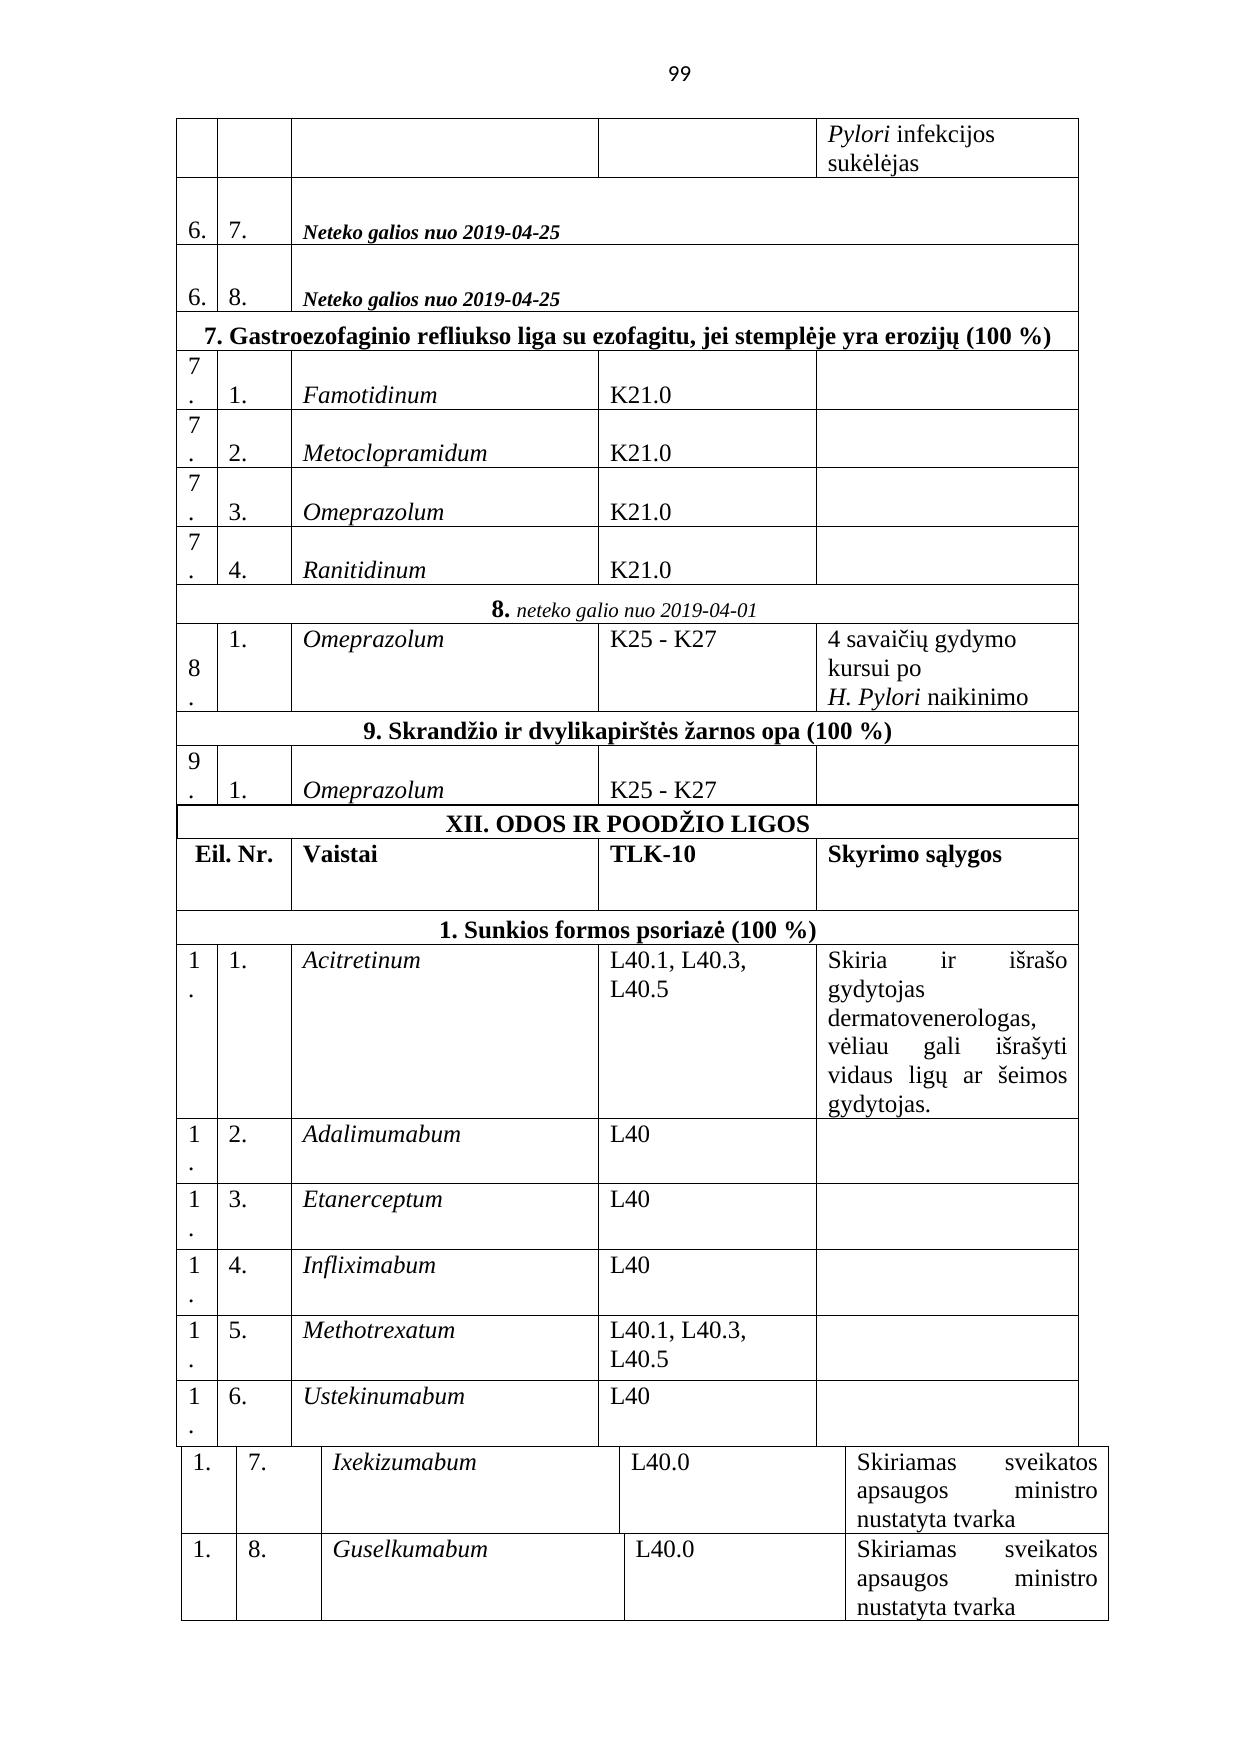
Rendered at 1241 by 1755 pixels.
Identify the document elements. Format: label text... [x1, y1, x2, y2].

table_cell 7. [177, 468, 217, 526]
table_cell [1088, 910, 1093, 944]
table_cell [1103, 311, 1109, 350]
table_cell 9. [177, 746, 217, 803]
table_cell [817, 351, 1078, 409]
table_cell [1084, 711, 1088, 745]
table_cell [1103, 1183, 1109, 1249]
table_cell [1109, 804, 1123, 838]
table_cell Neteko galios nuo 2019-04-25 [292, 178, 1078, 244]
table_cell [1109, 467, 1123, 526]
table_cell [1088, 177, 1093, 244]
table_cell [1084, 1249, 1088, 1314]
table_cell [177, 1447, 181, 1533]
table_cell [1099, 838, 1103, 910]
table_cell [218, 119, 291, 177]
table_cell K21.0 [599, 468, 816, 526]
table_cell 8. neteko galio nuo 2019-04-01 [177, 585, 1078, 623]
table_cell [1084, 1118, 1088, 1183]
table_cell [1093, 804, 1099, 838]
table_cell [817, 1250, 1078, 1314]
table_cell [1103, 804, 1109, 838]
table_cell [1099, 409, 1103, 467]
table_cell [1079, 1183, 1083, 1249]
table_cell [1099, 311, 1103, 350]
table_cell [1084, 623, 1088, 711]
table_cell [1093, 910, 1099, 944]
table_cell XII. ODOS IR POODŽIO LIGOS [178, 806, 1078, 838]
table_cell [817, 1119, 1078, 1183]
table_cell [1103, 177, 1109, 244]
table_cell K21.0 [599, 527, 816, 584]
table_cell [1103, 584, 1109, 623]
table_cell [1088, 1315, 1093, 1380]
table_cell Eil. Nr. [177, 839, 291, 910]
table_cell [1109, 745, 1123, 803]
table_cell [1084, 910, 1088, 944]
table_cell L40 [599, 1119, 816, 1183]
table_cell [1103, 467, 1109, 526]
table_cell [1093, 1315, 1099, 1380]
table_cell L40.1, L40.3, L40.5 [599, 1316, 816, 1380]
table_cell 5. [218, 1316, 291, 1380]
table_cell L40.0 [620, 1447, 845, 1533]
table_cell Famotidinum [292, 351, 598, 409]
table_cell [1093, 177, 1099, 244]
table_cell [1079, 177, 1083, 244]
table_cell [1093, 311, 1099, 350]
table_cell [1109, 1183, 1123, 1249]
table_cell [1099, 910, 1103, 944]
table_cell Pylori infekcijos sukėlėjas [817, 119, 1078, 177]
table_cell [1109, 118, 1123, 177]
table_cell [1109, 1249, 1123, 1314]
table_cell [1088, 623, 1093, 711]
table_cell [1109, 1118, 1123, 1183]
table_cell 2. [218, 410, 291, 467]
table_cell [1079, 745, 1083, 803]
table_cell [1099, 1249, 1103, 1314]
table_cell 7. Gastroezofaginio refliukso liga su ezofagitu, jei stemplėje yra erozijų (100 %) [177, 312, 1078, 350]
table_cell 6. [177, 178, 217, 244]
table_cell [1084, 311, 1088, 350]
table_cell K25 - K27 [599, 746, 816, 803]
table_cell [1084, 1183, 1088, 1249]
table_cell [1109, 350, 1123, 409]
table_cell [1088, 409, 1093, 467]
table_cell 7. [237, 1447, 321, 1533]
table_cell [1079, 409, 1083, 467]
table_cell [1099, 804, 1103, 838]
table_cell [1099, 526, 1103, 584]
table_cell 4. [218, 1250, 291, 1314]
table_cell [1079, 350, 1083, 409]
table_cell Acitretinum [292, 945, 598, 1118]
table_cell [1084, 467, 1088, 526]
table_cell L40 [599, 1184, 816, 1249]
table_cell [1084, 177, 1088, 244]
table_cell 1. [182, 1447, 236, 1533]
table_cell [1103, 745, 1109, 803]
table_cell [1079, 910, 1083, 944]
table_cell 1. [177, 1184, 217, 1249]
table_cell [1088, 1118, 1093, 1183]
table_cell 1. [177, 1250, 217, 1314]
table_cell [1088, 1380, 1093, 1446]
table_cell [1103, 944, 1109, 1118]
table_cell [1103, 711, 1109, 745]
table_cell 8. [218, 245, 291, 311]
table_cell [1103, 1249, 1109, 1314]
table_cell Skiriamas sveikatos apsaugos ministro nustatyta tvarka [846, 1534, 1108, 1620]
table_cell [1099, 944, 1103, 1118]
table_cell [1084, 1380, 1088, 1446]
table_cell [1109, 409, 1123, 467]
table_cell 6. [218, 1381, 291, 1446]
table_cell 3. [218, 1184, 291, 1249]
table_cell 7. [218, 178, 291, 244]
table_cell [1109, 711, 1123, 745]
table_cell [817, 1381, 1078, 1446]
table_cell [1084, 804, 1088, 838]
table_cell [1109, 526, 1123, 584]
table_cell [1109, 1533, 1123, 1620]
table_cell [1099, 1183, 1103, 1249]
table_cell [1099, 1315, 1103, 1380]
table_cell L40.1, L40.3, L40.5 [599, 945, 816, 1118]
table_cell [1103, 118, 1109, 177]
table_cell [1079, 467, 1083, 526]
table_cell [1093, 467, 1099, 526]
table_cell [1093, 244, 1099, 311]
table_cell [1084, 350, 1088, 409]
table_cell [1093, 1380, 1099, 1446]
table_cell [1079, 1380, 1083, 1446]
table_cell Methotrexatum [292, 1316, 598, 1380]
table_cell [1099, 584, 1103, 623]
table_cell [1079, 526, 1083, 584]
table_cell 7. [177, 527, 217, 584]
table_cell [1103, 838, 1109, 910]
table_cell [1079, 944, 1083, 1118]
table_cell 7. [177, 351, 217, 409]
table_cell [1079, 311, 1083, 350]
table_cell 7. [177, 410, 217, 467]
table_cell [1103, 1380, 1109, 1446]
table_cell [1079, 623, 1083, 711]
table_cell 1. [177, 1119, 217, 1183]
table_cell [1088, 1249, 1093, 1314]
table_cell [1093, 1183, 1099, 1249]
table_cell Skiriamas sveikatos apsaugos ministro nustatyta tvarka [846, 1447, 1108, 1533]
table_cell [1109, 1380, 1123, 1446]
table_cell 4 savaičių gydymo kursui po H. Pylori naikinimo [817, 624, 1078, 711]
table_cell [1079, 118, 1083, 177]
table_cell [1084, 745, 1088, 803]
table_cell [1109, 1446, 1123, 1533]
table_cell Etanerceptum [292, 1184, 598, 1249]
table_cell 8. [237, 1534, 321, 1620]
table_cell Skyrimo sąlygos [817, 839, 1078, 910]
table_cell L40.0 [625, 1534, 845, 1620]
table_cell [1084, 944, 1088, 1118]
table_cell [1088, 311, 1093, 350]
table_cell [817, 410, 1078, 467]
table_cell L40 [599, 1381, 816, 1446]
table_cell K21.0 [599, 410, 816, 467]
table_cell [1093, 118, 1099, 177]
table_cell [1103, 244, 1109, 311]
table_cell 1. [218, 351, 291, 409]
table_cell [1093, 584, 1099, 623]
table_cell L40 [599, 1250, 816, 1314]
table_cell [1084, 584, 1088, 623]
table_cell 1. [182, 1534, 236, 1620]
table_cell Vaistai [292, 839, 598, 910]
table_cell [1099, 1380, 1103, 1446]
table_cell [1099, 177, 1103, 244]
table_cell Ixekizumabum [322, 1447, 619, 1533]
table_cell [599, 119, 816, 177]
table_cell 9. Skrandžio ir dvylikapirštės žarnos opa (100 %) [177, 712, 1078, 745]
table_cell [1099, 745, 1103, 803]
table_cell [1079, 584, 1083, 623]
table_cell [1088, 745, 1093, 803]
table_cell [1079, 838, 1083, 910]
table_cell 6. [177, 245, 217, 311]
table_cell [1093, 409, 1099, 467]
table_cell [1109, 311, 1123, 350]
table_cell [1093, 944, 1099, 1118]
table_cell [1084, 409, 1088, 467]
table_cell [177, 119, 217, 177]
table_cell [1109, 244, 1123, 311]
table_cell [1088, 711, 1093, 745]
table_cell [1088, 584, 1093, 623]
table_cell K21.0 [599, 351, 816, 409]
table_cell K25 - K27 [599, 624, 816, 711]
table_cell 2. [218, 1119, 291, 1183]
table_cell Infliximabum [292, 1250, 598, 1314]
table_cell [292, 119, 598, 177]
table_cell [1084, 1315, 1088, 1380]
table_cell TLK-10 [599, 839, 816, 910]
table_cell 1. [177, 1381, 217, 1446]
table_cell [1079, 804, 1083, 838]
table_cell [1093, 1249, 1099, 1314]
table_cell [1079, 1118, 1083, 1183]
table_cell [1079, 1249, 1083, 1314]
table_cell [1093, 1118, 1099, 1183]
table_cell [1103, 623, 1109, 711]
table_cell [1109, 838, 1123, 910]
table_cell [1088, 804, 1093, 838]
table_cell Skiria ir išrašo gydytojas dermatovenerologas, vėliau gali išrašyti vidaus ligų ar šeimos gydytojas. [817, 945, 1078, 1118]
table_cell [1084, 526, 1088, 584]
table_cell Ustekinumabum [292, 1381, 598, 1446]
table_cell [1093, 526, 1099, 584]
table_cell 1. [177, 1316, 217, 1380]
table_cell [1099, 623, 1103, 711]
table_cell [1093, 711, 1099, 745]
table_cell [1103, 910, 1109, 944]
table_cell [1088, 118, 1093, 177]
table_cell [1079, 244, 1083, 311]
table_cell [1109, 623, 1123, 711]
table_cell [1109, 177, 1123, 244]
table_cell [1103, 409, 1109, 467]
table_cell [1088, 526, 1093, 584]
table_cell [1099, 1118, 1103, 1183]
table_cell [1099, 118, 1103, 177]
table_cell [1099, 467, 1103, 526]
table_cell 1. [218, 624, 291, 711]
table_cell 3. [218, 468, 291, 526]
table_cell [1109, 584, 1123, 623]
table_cell [1103, 1118, 1109, 1183]
table_cell [1079, 1315, 1083, 1380]
table_cell 1. [218, 746, 291, 803]
table_cell [1109, 910, 1123, 944]
table_cell [817, 746, 1078, 803]
table_cell Omeprazolum [292, 746, 598, 803]
table_cell [817, 1316, 1078, 1380]
table_cell [177, 1533, 181, 1620]
table_cell Metoclopramidum [292, 410, 598, 467]
table_cell [1084, 244, 1088, 311]
table_cell [1093, 350, 1099, 409]
table_cell [1084, 838, 1088, 910]
table_cell [817, 1184, 1078, 1249]
table_cell [1088, 467, 1093, 526]
table_cell Ranitidinum [292, 527, 598, 584]
table_cell Neteko galios nuo 2019-04-25 [292, 245, 1078, 311]
table_cell [1088, 244, 1093, 311]
table_cell Adalimumabum [292, 1119, 598, 1183]
table_cell [817, 468, 1078, 526]
table_cell [817, 527, 1078, 584]
table_cell [1099, 244, 1103, 311]
table_cell Omeprazolum [292, 468, 598, 526]
table_cell [1109, 1315, 1123, 1380]
table_cell [1103, 526, 1109, 584]
table_cell [1088, 1183, 1093, 1249]
table_cell [1088, 838, 1093, 910]
table_cell [1088, 944, 1093, 1118]
table_cell [1093, 838, 1099, 910]
table_cell [1109, 944, 1123, 1118]
table_cell 1. [177, 945, 217, 1118]
table_cell [1099, 711, 1103, 745]
table_cell 4. [218, 527, 291, 584]
table_cell 8. [177, 624, 217, 711]
table_cell [1079, 711, 1083, 745]
table_cell 1. [218, 945, 291, 1118]
table_cell 1. Sunkios formos psoriazė (100 %) [177, 911, 1078, 944]
table_cell [1103, 350, 1109, 409]
table_cell [1084, 118, 1088, 177]
table_cell [1088, 350, 1093, 409]
table_cell [1093, 623, 1099, 711]
table_cell [1103, 1315, 1109, 1380]
table_cell Guselkumabum [322, 1534, 624, 1620]
table_cell [1093, 745, 1099, 803]
table_cell Omeprazolum [292, 624, 598, 711]
table_cell [1099, 350, 1103, 409]
